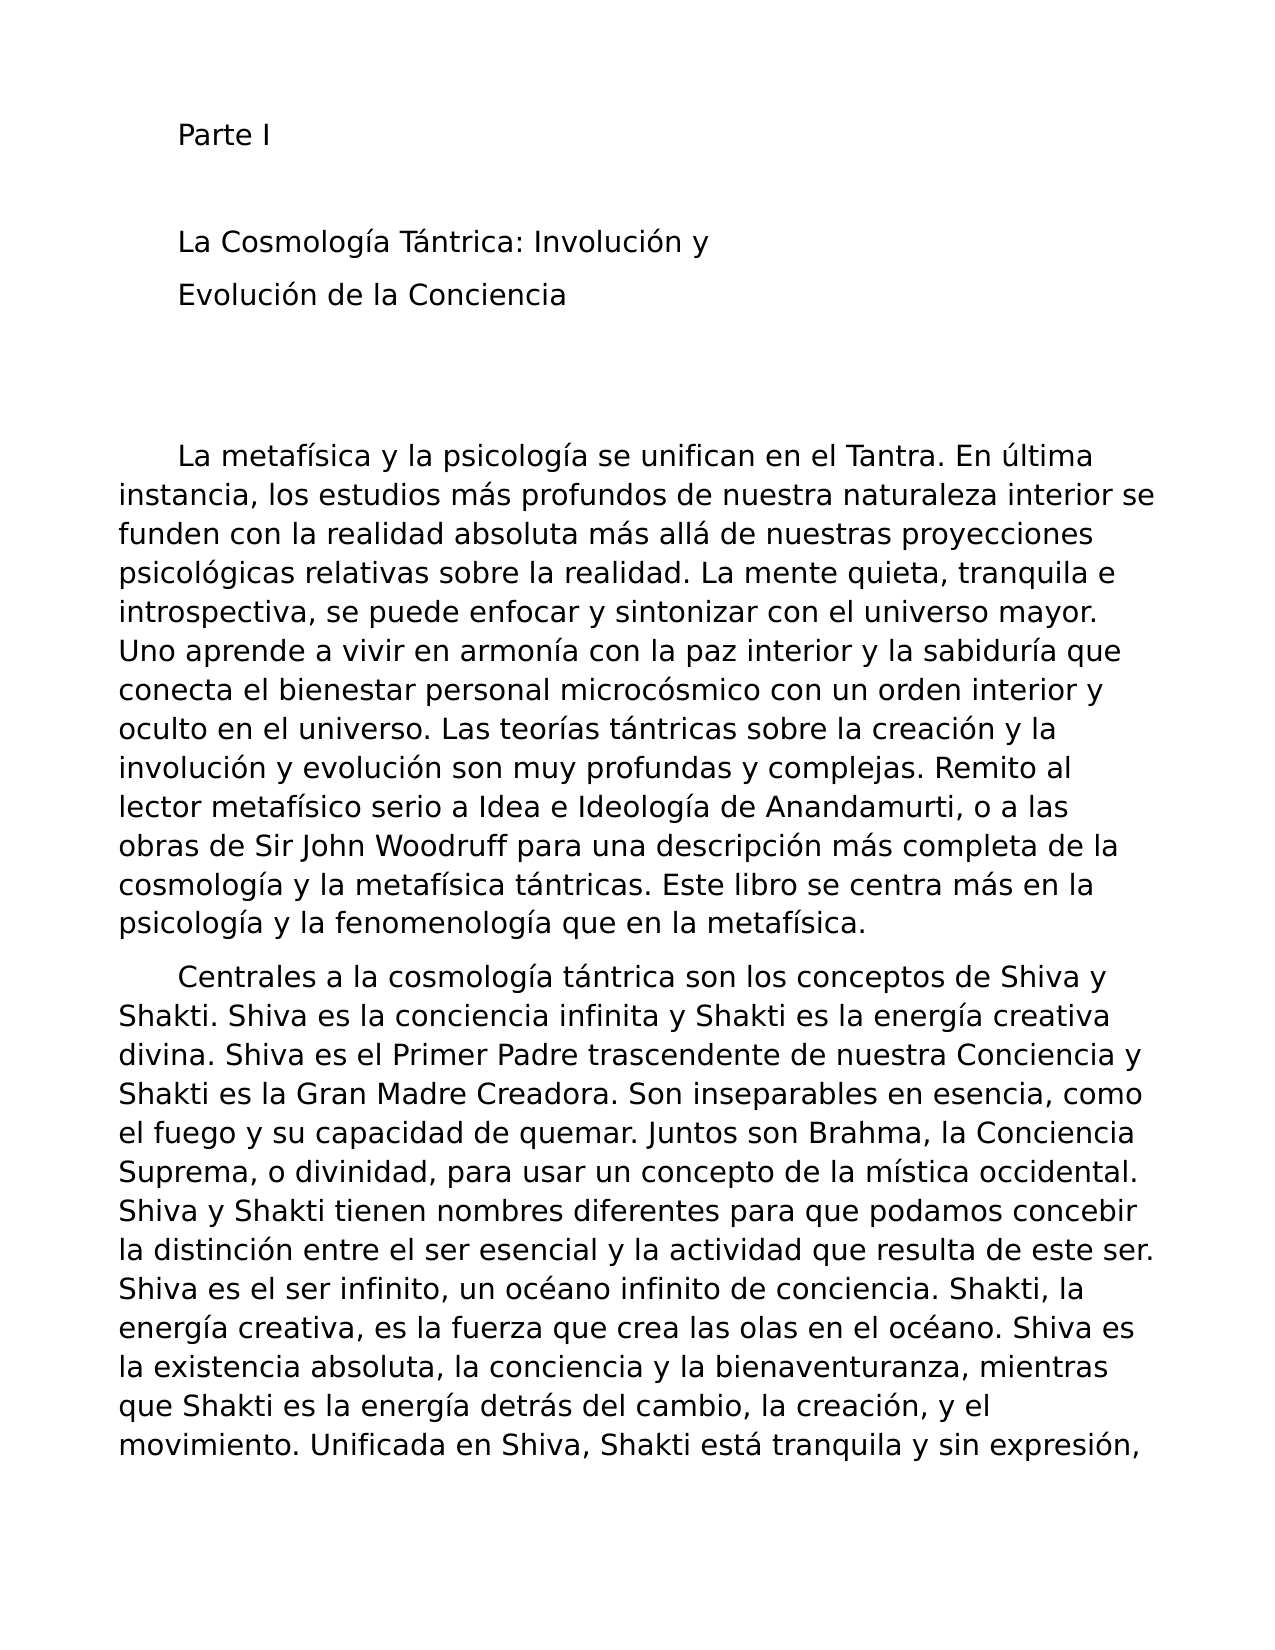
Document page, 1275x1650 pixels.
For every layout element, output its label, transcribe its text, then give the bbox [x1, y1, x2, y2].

text La Cosmología Tántrica: Involución y [118, 225, 1157, 259]
text Parte I [118, 118, 1157, 152]
text Evolución de la Conciencia [118, 279, 1157, 313]
text La metafísica y la psicología se unifican en el Tantra. En última instancia, los estudios más profundos de nuestra naturaleza interior se funden con la realidad absoluta más allá de nuestras proyecciones psicológicas relativas sobre la realidad. La mente quieta, tranquila e introspectiva, se puede enfocar y sintonizar con el universo mayor. Uno aprende a vivir en armonía con la paz interior y la sabiduría que conecta el bienestar personal microcósmico con un orden interior y oculto en el universo. Las teorías tántricas sobre la creación y la involución y evolución son muy profundas y complejas. Remito al lector metafísico serio a Idea e Ideología de Anandamurti, o a las obras de Sir John Woodruff para una descripción más completa de la cosmología y la metafísica tántricas. Este libro se centra más en la psicología y la fenomenología que en la metafísica. [118, 439, 1157, 941]
text Centrales a la cosmología tántrica son los conceptos de Shiva y Shakti. Shiva es la conciencia infinita y Shakti es la energía creativa divina. Shiva es el Primer Padre trascendente de nuestra Conciencia y Shakti es la Gran Madre Creadora. Son inseparables en esencia, como el fuego y su capacidad de quemar. Juntos son Brahma, la Conciencia Suprema, o divinidad, para usar un concepto de la mística occidental. Shiva y Shakti tienen nombres diferentes para que podamos concebir la distinción entre el ser esencial y la actividad que resulta de este ser. Shiva es el ser infinito, un océano infinito de conciencia. Shakti, la energía creativa, es la fuerza que crea las olas en el océano. Shiva es la existencia absoluta, la conciencia y la bienaventuranza, mientras que Shakti es la energía detrás del cambio, la creación, y el movimiento. Unificada en Shiva, Shakti está tranquila y sin expresión, [118, 960, 1157, 1462]
